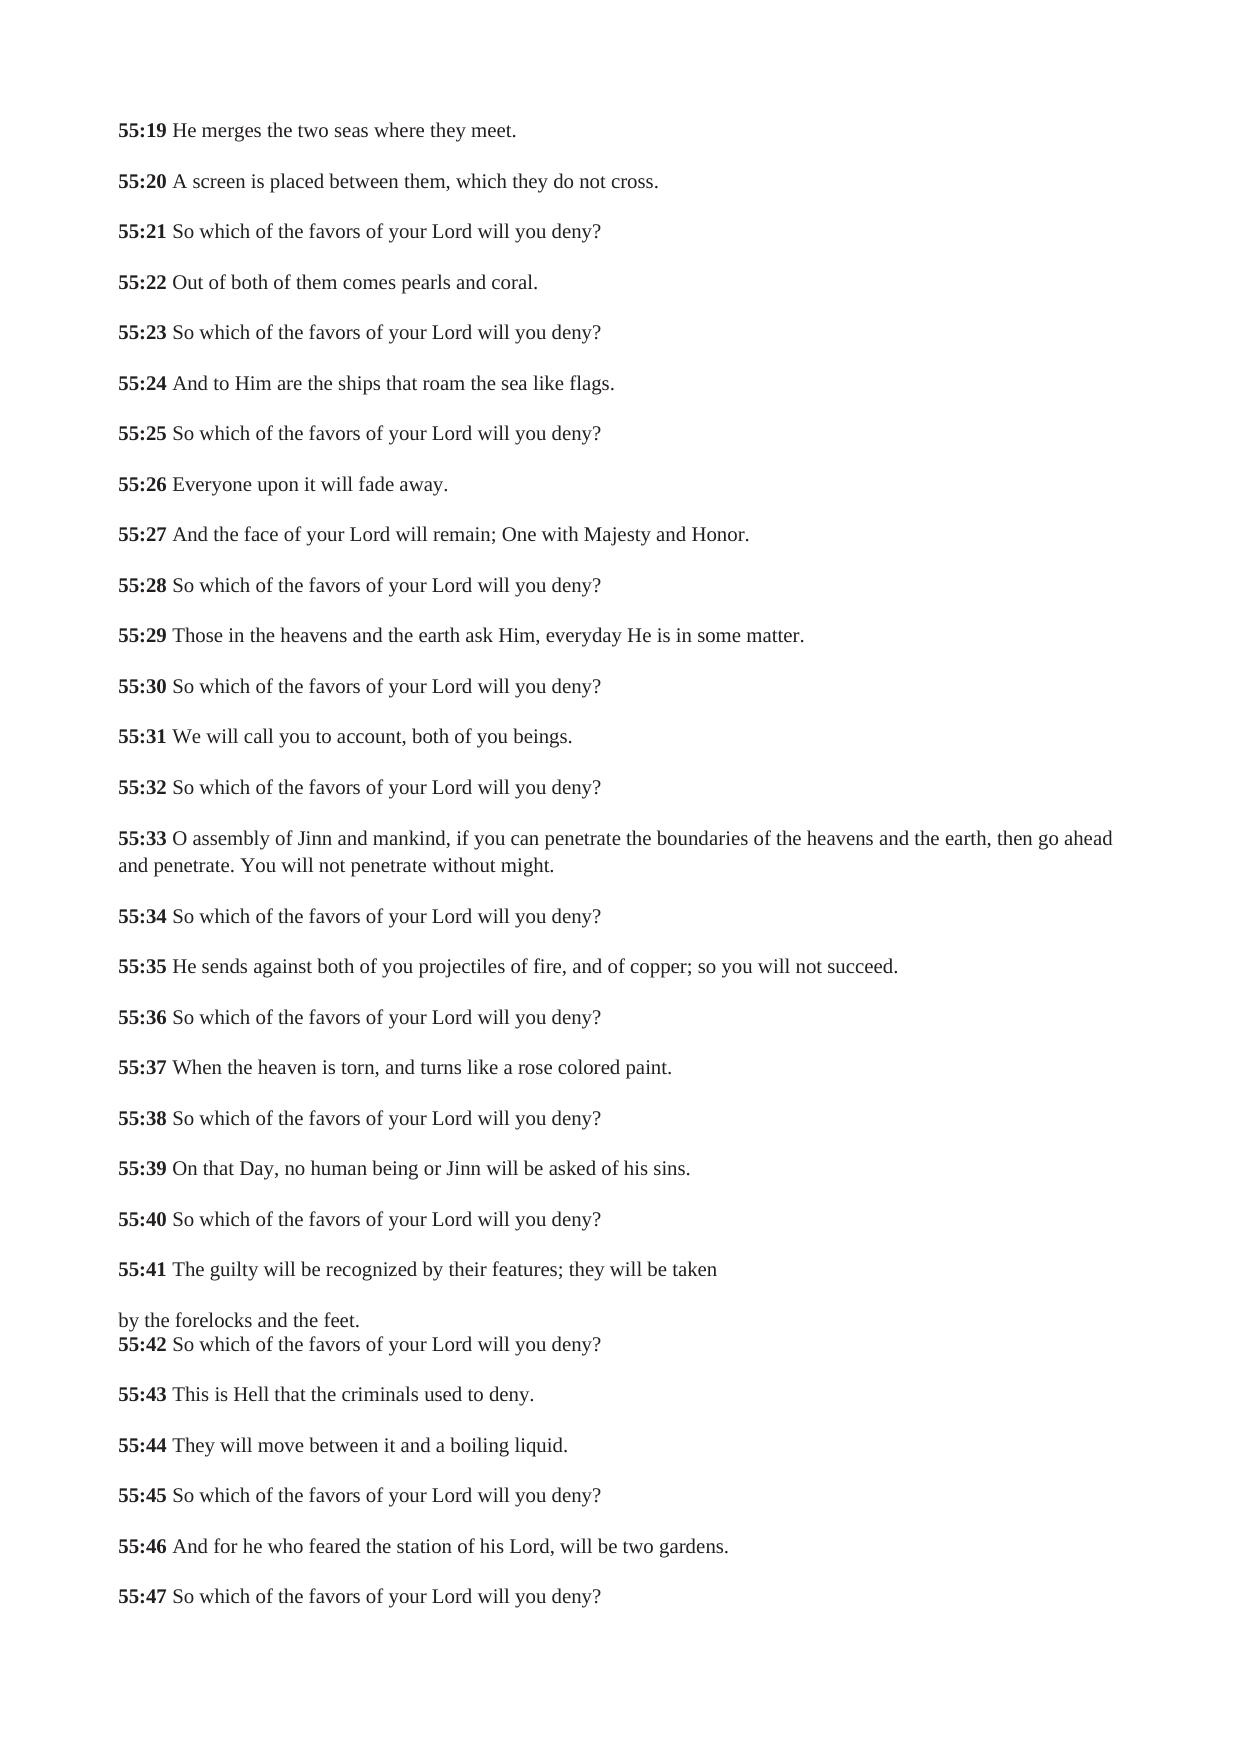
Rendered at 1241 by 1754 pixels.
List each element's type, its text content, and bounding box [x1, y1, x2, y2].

text 55:47 So which of the favors of your Lord will you deny? [118, 1584, 1122, 1608]
text 55:38 So which of the favors of your Lord will you deny? [118, 1106, 1122, 1130]
text 55:40 So which of the favors of your Lord will you deny? [118, 1207, 1122, 1231]
text by the forelocks and the feet. [118, 1308, 1122, 1332]
text 55:21 So which of the favors of your Lord will you deny? [118, 219, 1122, 243]
text 55:28 So which of the favors of your Lord will you deny? [118, 573, 1122, 597]
text 55:31 We will call you to account, both of you beings. [118, 724, 1122, 748]
text 55:26 Everyone upon it will fade away. [118, 472, 1122, 496]
text 55:24 And to Him are the ships that roam the sea like flags. [118, 371, 1122, 395]
text 55:46 And for he who feared the station of his Lord, will be two gardens. [118, 1534, 1122, 1558]
text 55:42 So which of the favors of your Lord will you deny? [118, 1332, 1122, 1356]
text 55:25 So which of the favors of your Lord will you deny? [118, 421, 1122, 445]
text 55:20 A screen is placed between them, which they do not cross. [118, 169, 1122, 193]
text 55:34 So which of the favors of your Lord will you deny? [118, 903, 1122, 928]
text 55:19 He merges the two seas where they meet. [118, 118, 1122, 142]
text 55:45 So which of the favors of your Lord will you deny? [118, 1483, 1122, 1507]
text 55:29 Those in the heavens and the earth ask Him, everyday He is in some matter. [118, 623, 1122, 647]
text 55:23 So which of the favors of your Lord will you deny? [118, 320, 1122, 344]
text 55:41 The guilty will be recognized by their features; they will be taken [118, 1257, 1122, 1281]
text 55:33 O assembly of Jinn and mankind, if you can penetrate the bound­aries of the heavens and the earth, then go ahead and penetrate. You will not penetrate without might. [118, 825, 1122, 877]
text 55:36 So which of the favors of your Lord will you deny? [118, 1004, 1122, 1029]
text 55:30 So which of the favors of your Lord will you deny? [118, 674, 1122, 698]
text 55:37 When the heaven is torn, and turns like a rose colored paint. [118, 1055, 1122, 1079]
text 55:32 So which of the favors of your Lord will you deny? [118, 775, 1122, 799]
text 55:27 And the face of your Lord will remain; One with Majesty and Honor. [118, 522, 1122, 546]
text 55:35 He sends against both of you projectiles of fire, and of copper; so you will not succeed. [118, 954, 1122, 978]
text 55:43 This is Hell that the criminals used to deny. [118, 1382, 1122, 1406]
text 55:44 They will move between it and a boiling liquid. [118, 1433, 1122, 1457]
text 55:22 Out of both of them comes pearls and coral. [118, 270, 1122, 294]
text 55:39 On that Day, no human being or Jinn will be asked of his sins. [118, 1156, 1122, 1180]
